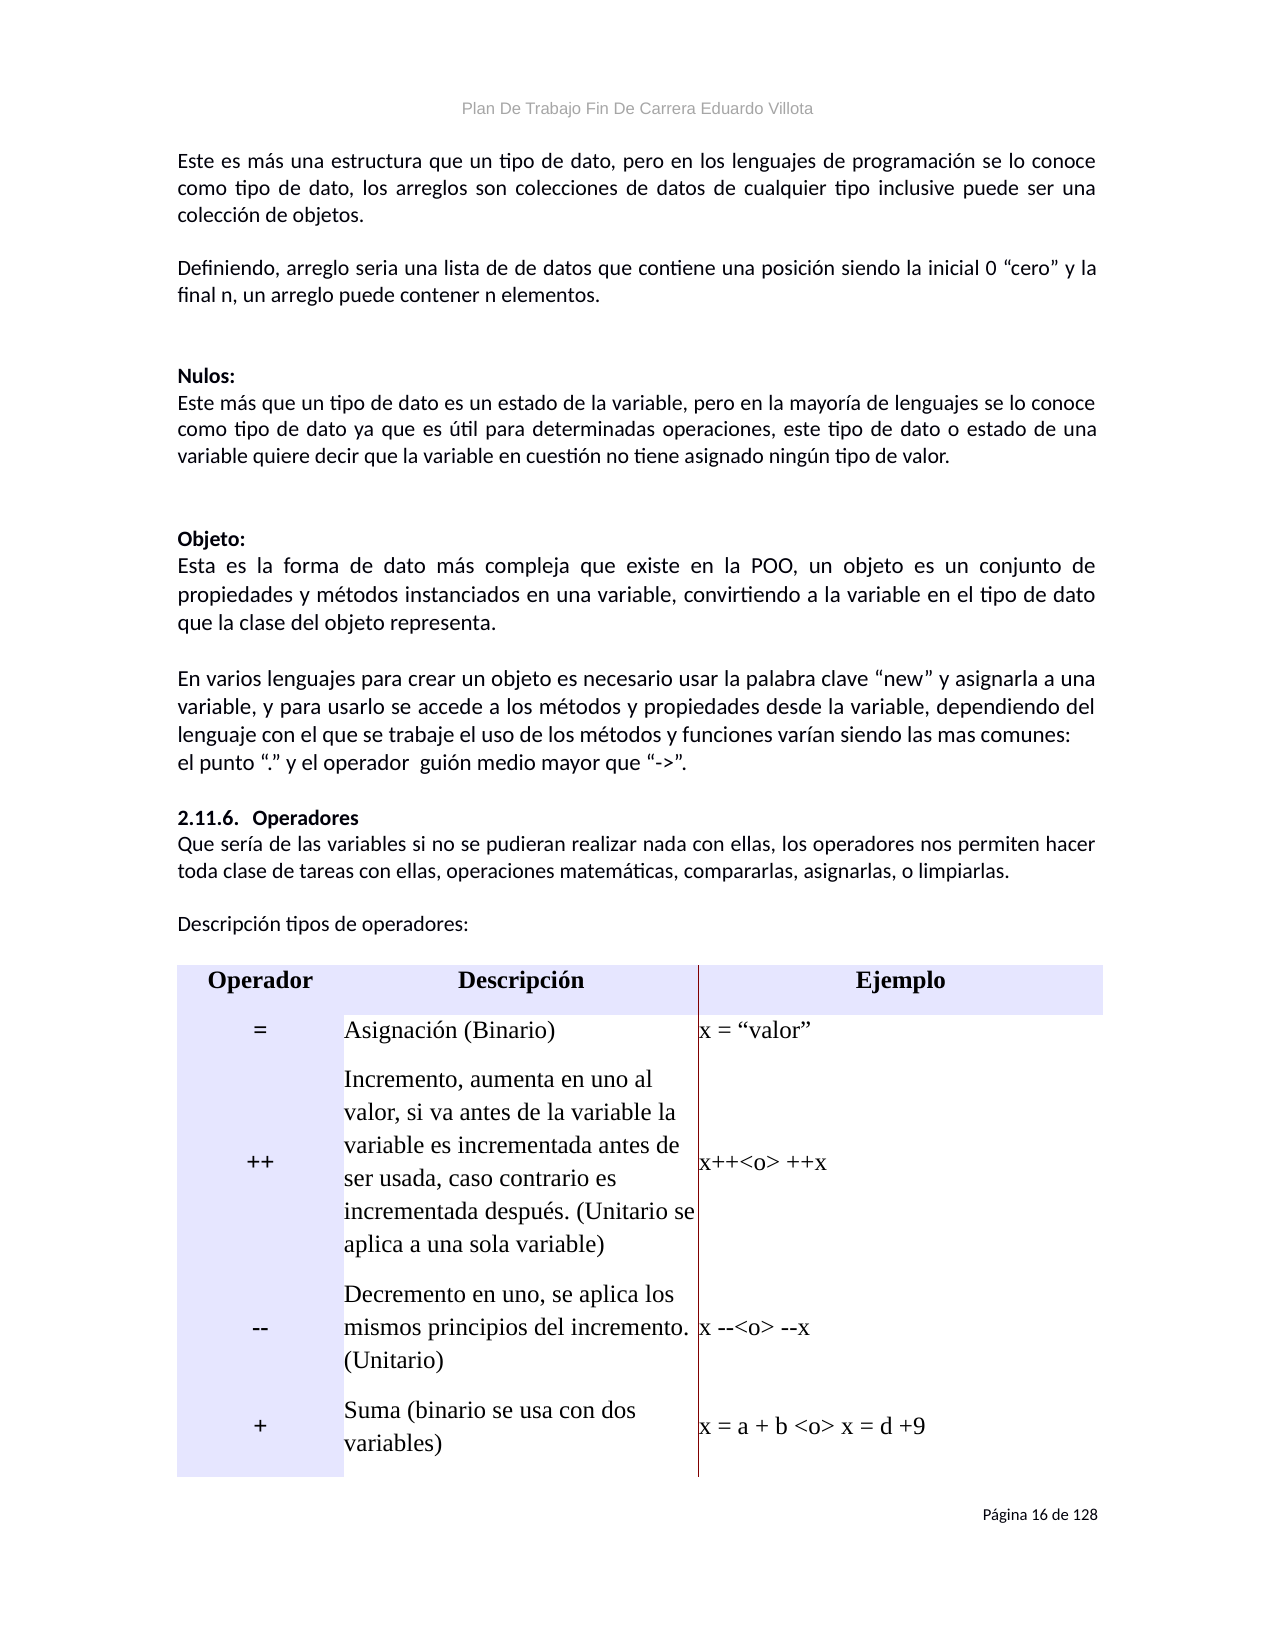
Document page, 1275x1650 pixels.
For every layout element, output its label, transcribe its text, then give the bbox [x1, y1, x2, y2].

text Que sería de las variables si no se pudieran realizar nada con ellas, los operadores nos permiten hacer toda clase de tareas con ellas, operaciones matemáticas, compararlas, asignarlas, o limpiarlas. [177, 831, 1098, 884]
table_cell Suma (binario se usa con dos variables) [344, 1395, 698, 1477]
text Objeto: [177, 525, 1098, 552]
table_cell x --<o> --x [699, 1279, 1103, 1395]
table_cell x = a + b <o> x = d +9 [699, 1395, 1103, 1477]
table_header Descripción [344, 965, 698, 1015]
text Este más que un tipo de dato es un estado de la variable, pero en la mayoría de lenguajes se lo conoce como tipo de dato ya que es útil para determinadas operaciones, este tipo de dato o estado de una variable quiere decir que la variable en cuestión no tiene asignado ningún tipo de valor. [177, 389, 1098, 469]
text En varios lenguajes para crear un objeto es necesario usar la palabra clave “new” y asignarla a una variable, y para usarlo se accede a los métodos y propiedades desde la variable, dependiendo del lenguaje con el que se trabaje el uso de los métodos y funciones varían siendo las mas comunes: [177, 664, 1098, 748]
table_cell Decremento en uno, se aplica los mismos principios del incremento. (Unitario) [344, 1279, 698, 1395]
table_cell = [177, 1015, 344, 1064]
table_cell + [177, 1395, 344, 1477]
text 2.11.6. Operadores [177, 804, 1098, 831]
table_cell -- [177, 1279, 344, 1395]
text Este es más una estructura que un tipo de dato, pero en los lenguajes de programación se lo conoce como tipo de dato, los arreglos son colecciones de datos de cualquier tipo inclusive puede ser una colección de objetos. [177, 148, 1098, 228]
text el punto “.” y el operador guión medio mayor que “->”. [177, 748, 1098, 776]
table_header Ejemplo [699, 965, 1103, 1015]
text Nulos: [177, 362, 1098, 389]
table_cell ++ [177, 1064, 344, 1279]
table_cell Asignación (Binario) [344, 1015, 698, 1064]
table_cell x++<o> ++x [699, 1064, 1103, 1279]
text Definiendo, arreglo seria una lista de de datos que contiene una posición siendo la inicial 0 “cero” y la final n, un arreglo puede contener n elementos. [177, 254, 1098, 308]
table_cell Incremento, aumenta en uno al valor, si va antes de la variable la variable es incrementada antes de ser usada, caso contrario es incrementada después. (Unitario se aplica a una sola variable) [344, 1064, 698, 1279]
text Descripción tipos de operadores: [177, 911, 1098, 937]
table_header Operador [177, 965, 344, 1015]
text Esta es la forma de dato más compleja que existe en la POO, un objeto es un conjunto de propiedades y métodos instanciados en una variable, convirtiendo a la variable en el tipo de dato que la clase del objeto representa. [177, 552, 1098, 636]
table_cell x = “valor” [699, 1015, 1103, 1064]
